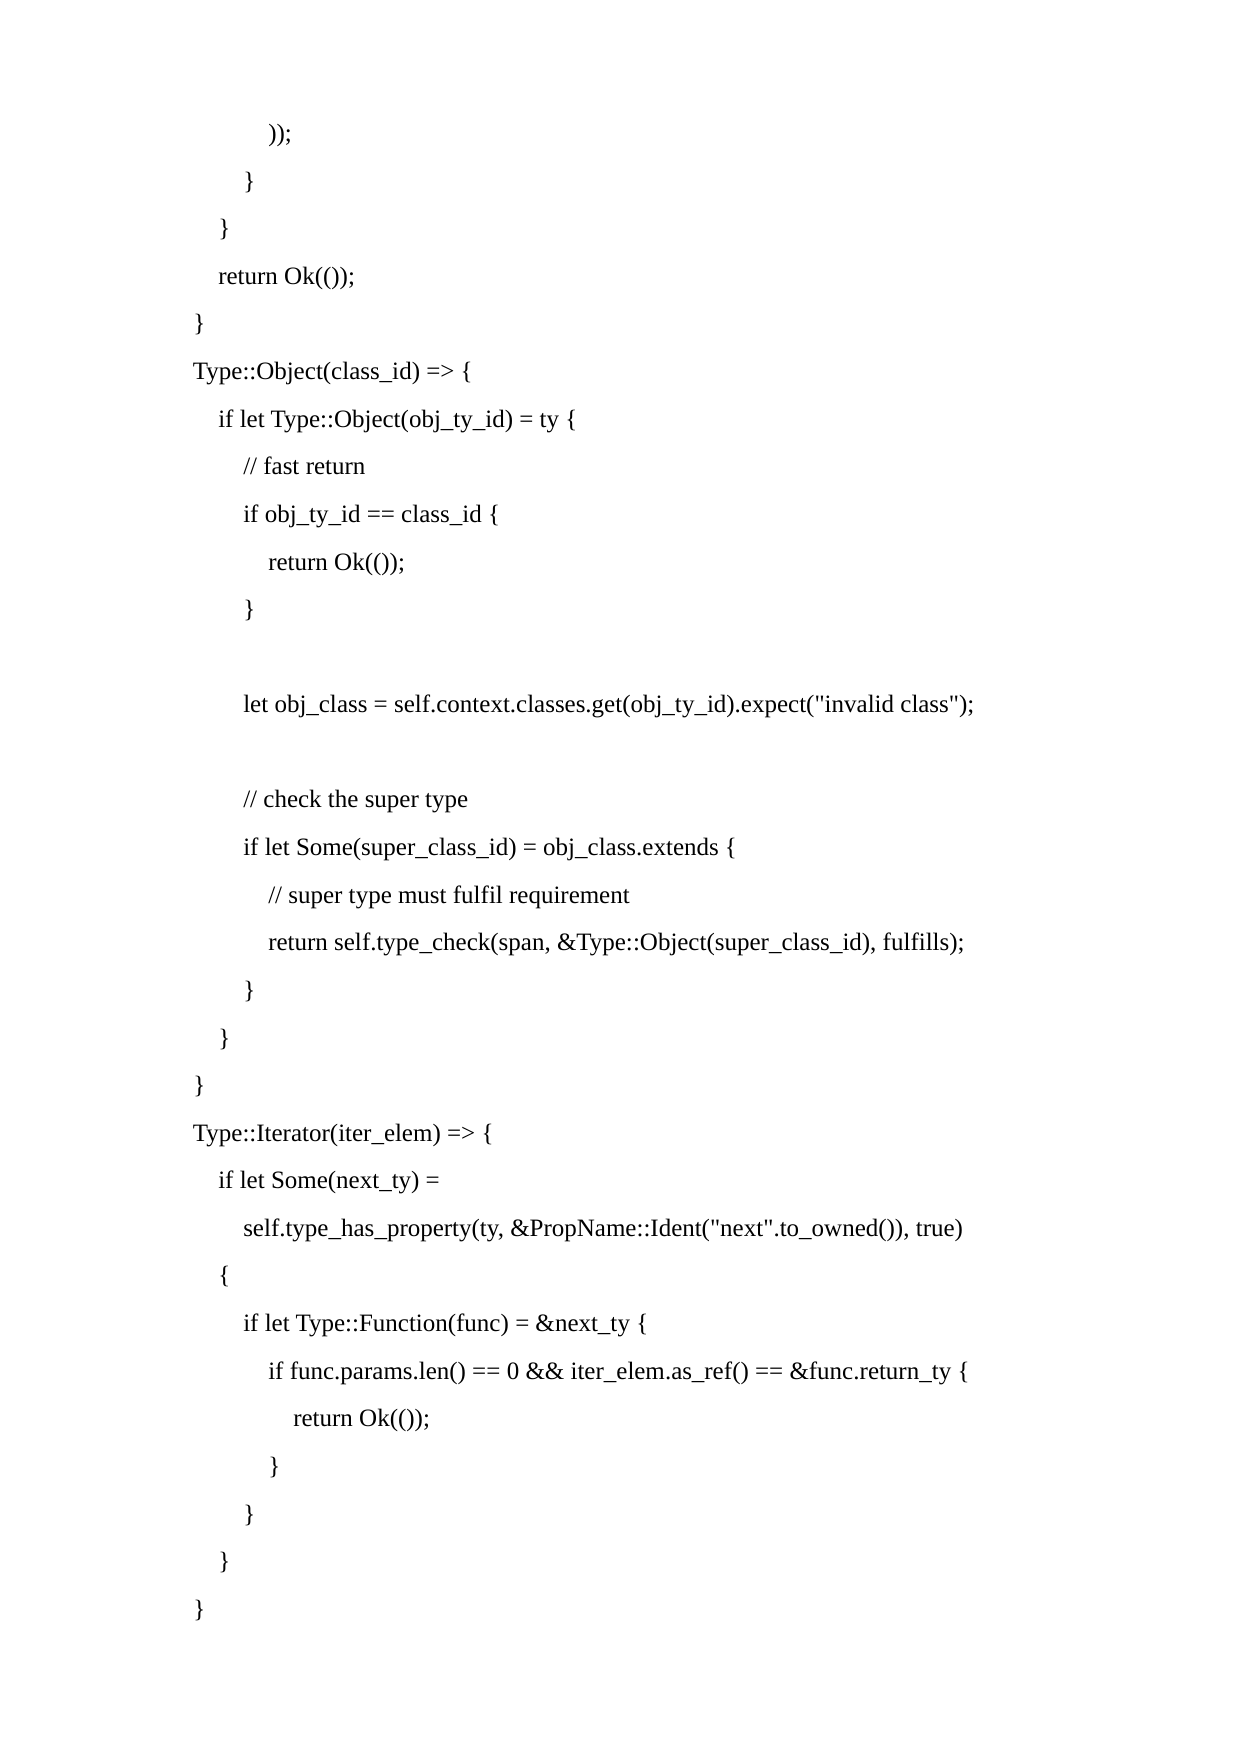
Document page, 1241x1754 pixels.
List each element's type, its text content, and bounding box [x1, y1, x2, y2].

text return Ok(()); [118, 1403, 1122, 1432]
text } [118, 213, 1122, 242]
text if let Some(super_class_id) = obj_class.extends { [118, 832, 1122, 861]
text if obj_ty_id == class_id { [118, 499, 1122, 528]
text self.type_has_property(ty, &PropName::Ident("next".to_owned()), true) [118, 1213, 1122, 1242]
text } [118, 1451, 1122, 1480]
text let obj_class = self.context.classes.get(obj_ty_id).expect("invalid class"); [118, 689, 1122, 718]
text // fast return [118, 451, 1122, 480]
text if let Type::Function(func) = &next_ty { [118, 1308, 1122, 1337]
text } [118, 166, 1122, 194]
text if func.params.len() == 0 && iter_elem.as_ref() == &func.return_ty { [118, 1356, 1122, 1384]
text )); [118, 118, 1122, 147]
text } [118, 975, 1122, 1004]
text return Ok(()); [118, 261, 1122, 290]
text } [118, 1594, 1122, 1623]
text if let Some(next_ty) = [118, 1165, 1122, 1194]
text if let Type::Object(obj_ty_id) = ty { [118, 404, 1122, 432]
text } [118, 1023, 1122, 1051]
text } [118, 308, 1122, 337]
text Type::Iterator(iter_elem) => { [118, 1118, 1122, 1147]
text } [118, 1546, 1122, 1575]
text return Ok(()); [118, 547, 1122, 575]
text { [118, 1261, 1122, 1289]
text } [118, 1499, 1122, 1527]
text } [118, 1070, 1122, 1099]
text // super type must fulfil requirement [118, 880, 1122, 908]
text } [118, 594, 1122, 623]
text // check the super type [118, 784, 1122, 813]
text return self.type_check(span, &Type::Object(super_class_id), fulfills); [118, 927, 1122, 956]
text Type::Object(class_id) => { [118, 356, 1122, 385]
